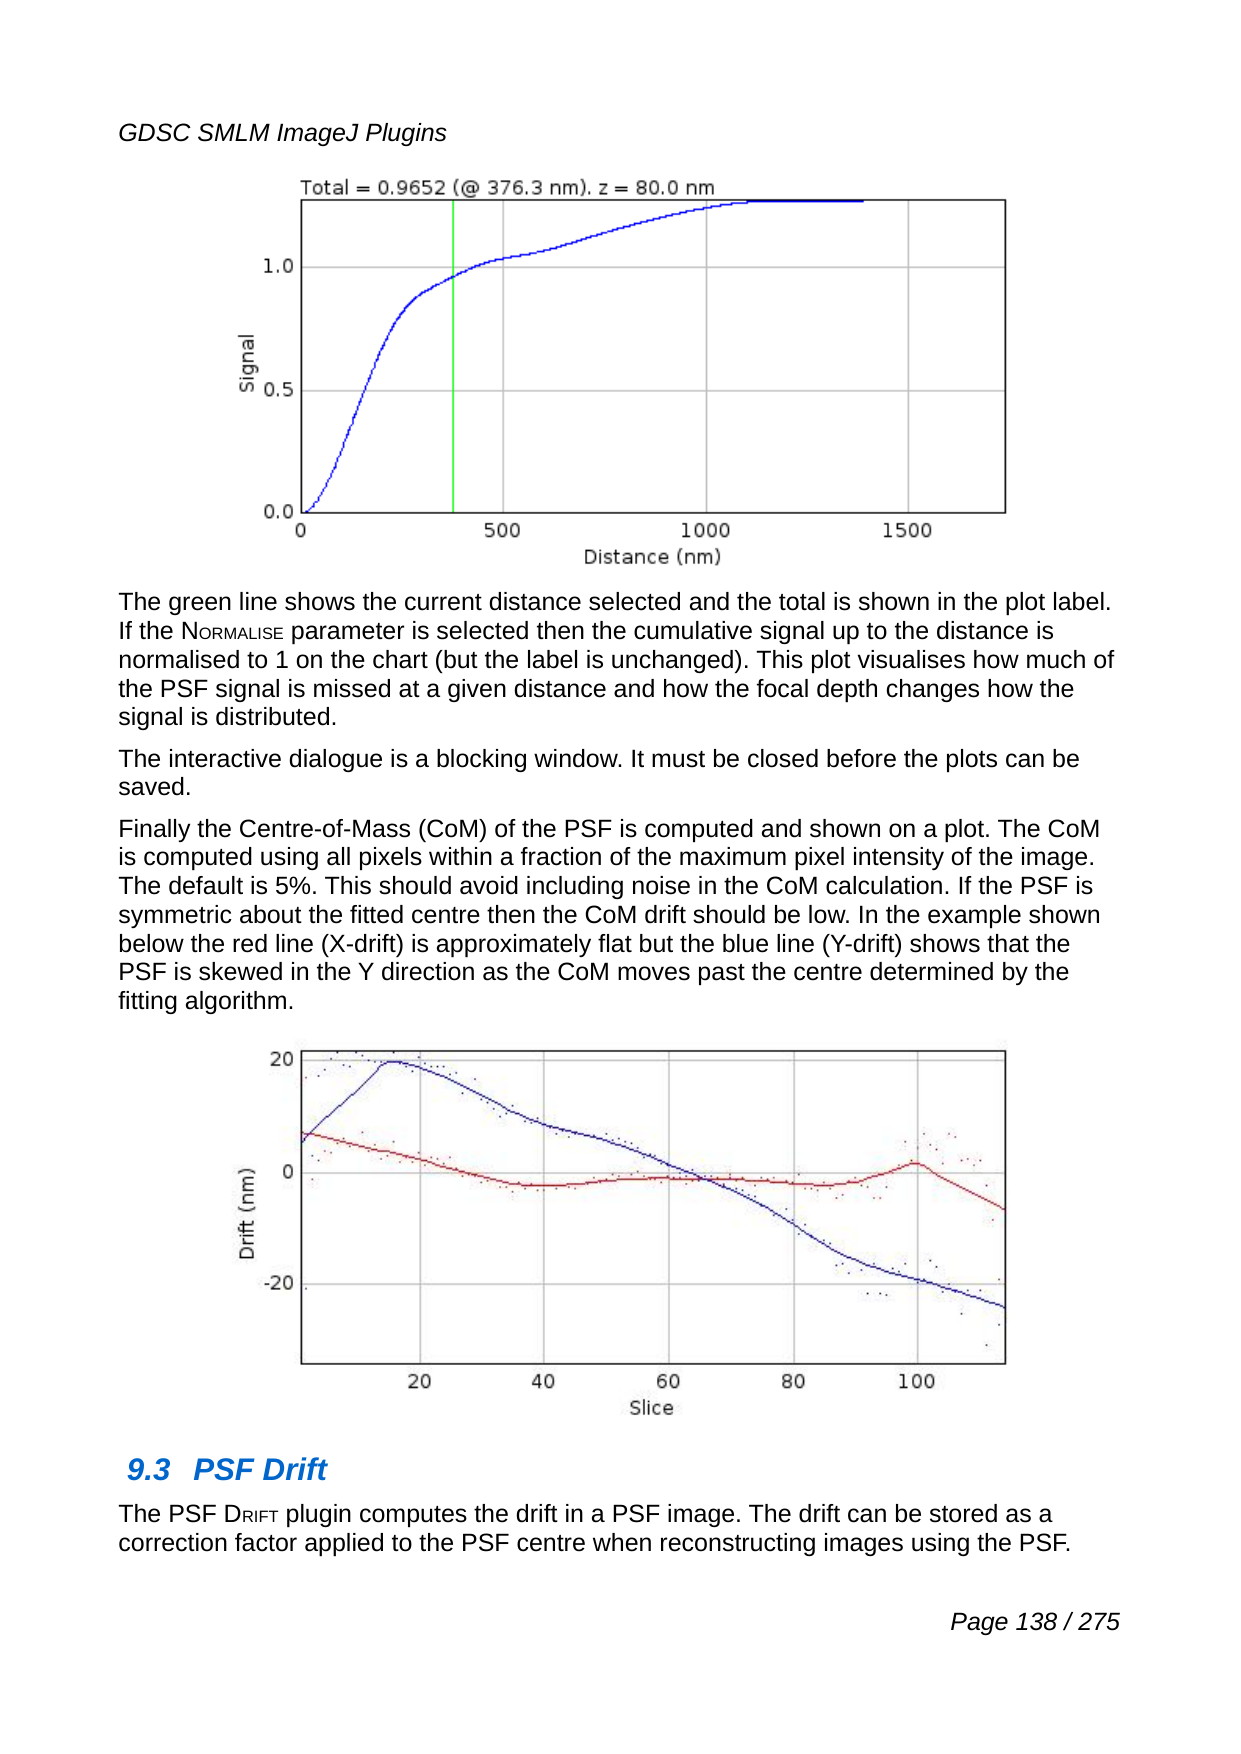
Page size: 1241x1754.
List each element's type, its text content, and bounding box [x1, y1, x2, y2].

text Finally the Centre-of-Mass (CoM) of the PSF is computed and shown on a plot. The CoM is computed using all pixels within a fraction of the maximum pixel intensity of the image. The default is 5%. This should avoid including noise in the CoM calculation. If the PSF is symmetric about the fitted centre then the CoM drift should be low. In the example shown below the red line (X-drift) is approximately flat but the blue line (Y-drift) shows that the PSF is skewed in the Y direction as the CoM moves past the centre determined by the fitting algorithm. [118, 813, 1122, 1015]
picture [207, 1027, 1033, 1426]
text The green line shows the current distance selected and the total is shown in the plot label. If the Normalise parameter is selected then the cumulative signal up to the distance is normalised to 1 on the chart (but the label is unchanged). This plot visualises how much of the PSF signal is missed at a given distance and how the focal depth changes how the signal is distributed. [118, 587, 1122, 731]
subtitle PSF Drift [118, 1451, 1122, 1486]
picture [207, 176, 1033, 575]
text The PSF Drift plugin computes the drift in a PSF image. The drift can be stored as a correction factor applied to the PSF centre when reconstructing images using the PSF. [118, 1499, 1122, 1556]
text The interactive dialogue is a blocking window. It must be closed before the plots can be saved. [118, 743, 1122, 801]
